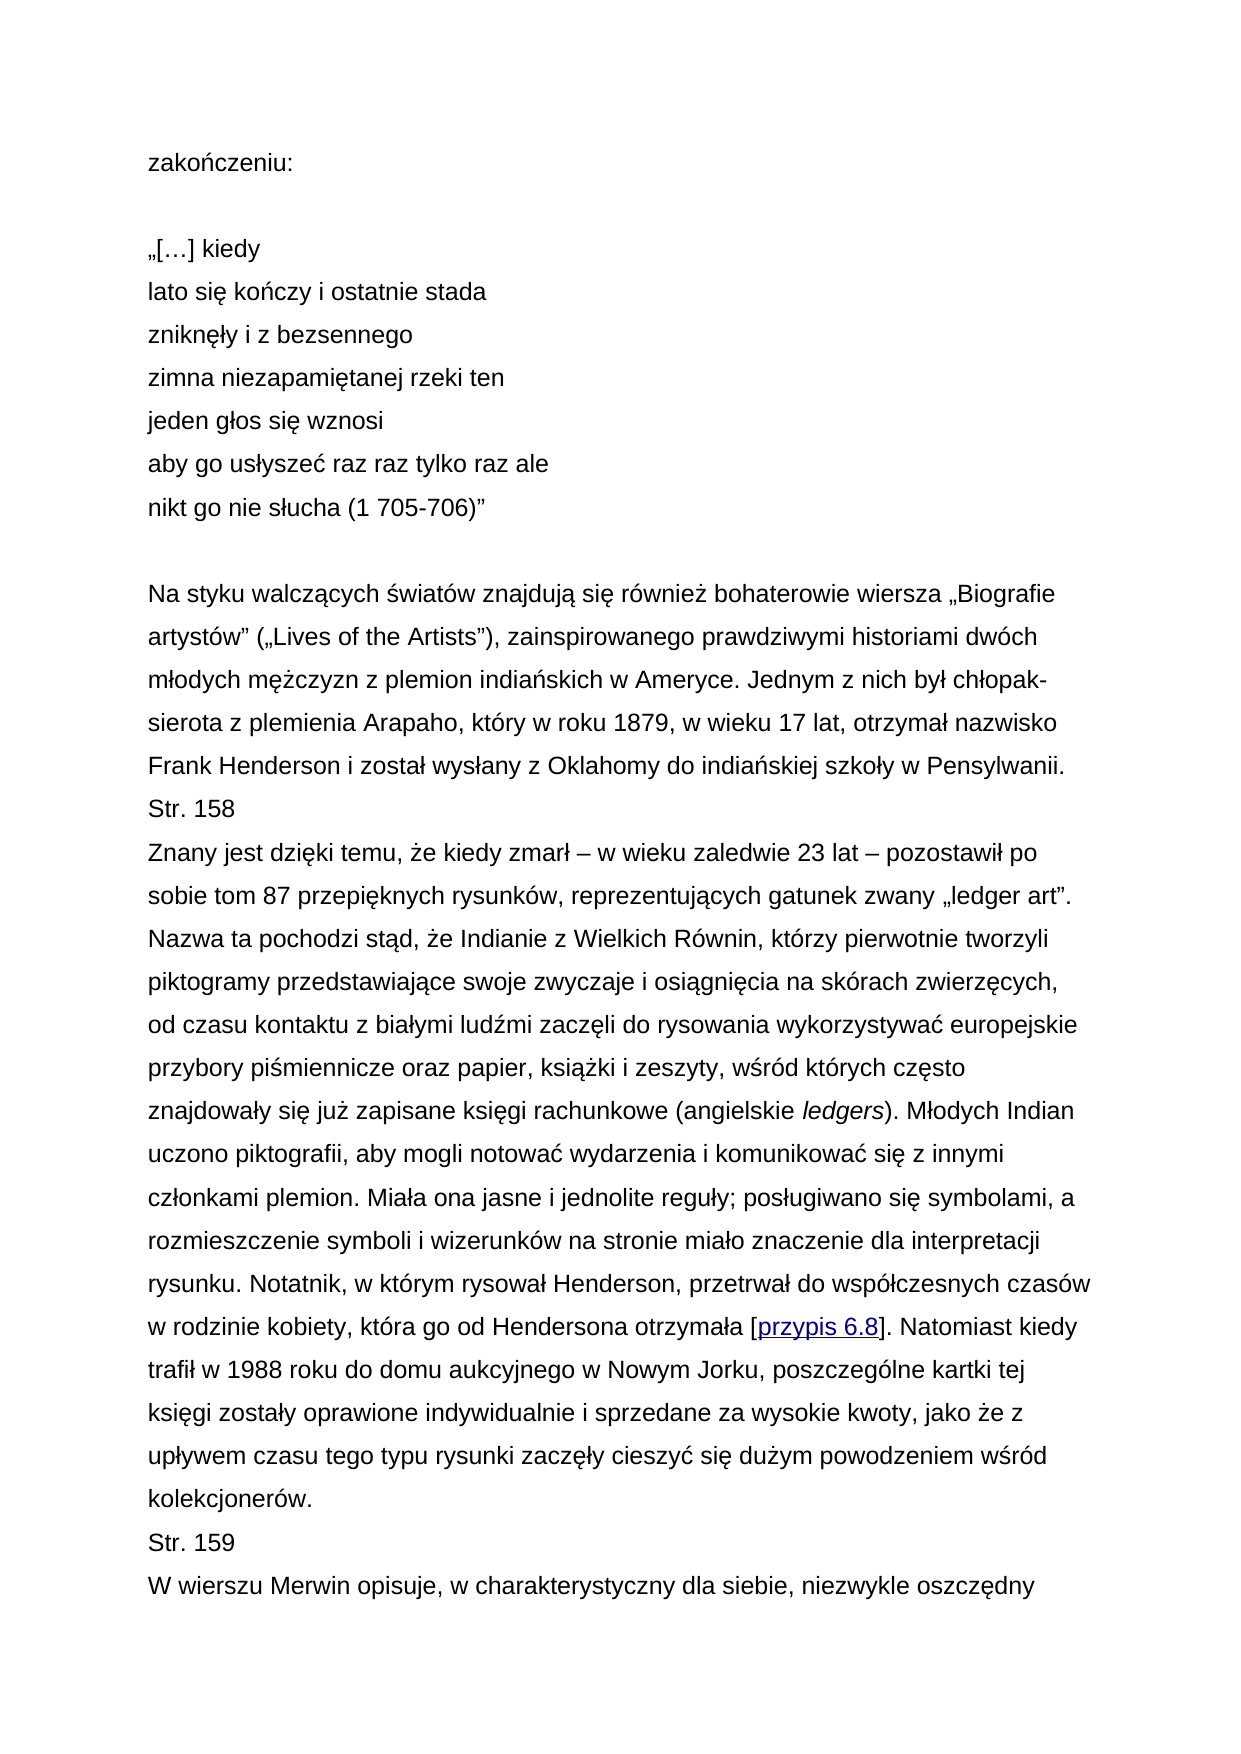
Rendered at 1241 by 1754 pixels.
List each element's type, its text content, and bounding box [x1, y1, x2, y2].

text jeden głos się wznosi [148, 406, 1093, 435]
text Znany jest dzięki temu, że kiedy zmarł – w wieku zaledwie 23 lat – pozostawił po sobie tom 87 przepięknych rysunków, reprezentujących gatunek zwany „ledger art”. Nazwa ta pochodzi stąd, że Indianie z Wielkich Równin, którzy pierwotnie tworzyli piktogramy przedstawiające swoje zwyczaje i osiągnięcia na skórach zwierzęcych, od czasu kontaktu z białymi ludźmi zaczęli do rysowania wykorzystywać europejskie przybory piśmiennicze oraz papier, książki i zeszyty, wśród których często znajdowały się już zapisane księgi rachunkowe (angielskie ledgers). Młodych Indian uczono piktografii, aby mogli notować wydarzenia i komunikować się z innymi członkami plemion. Miała ona jasne i jednolite reguły; posługiwano się symbolami, a rozmieszczenie symboli i wizerunków na stronie miało znaczenie dla interpretacji rysunku. Notatnik, w którym rysował Henderson, przetrwał do współczesnych czasów w rodzinie kobiety, która go od Hendersona otrzymała [przypis 6.8]. Natomiast kiedy trafił w 1988 roku do domu aukcyjnego w Nowym Jorku, poszczególne kartki tej księgi zostały oprawione indywidualnie i sprzedane za wysokie kwoty, jako że z upływem czasu tego typu rysunki zaczęły cieszyć się dużym powodzeniem wśród kolekcjonerów. [148, 838, 1093, 1513]
text lato się kończy i ostatnie stada [148, 277, 1093, 306]
text Str. 159 [148, 1528, 1093, 1556]
text aby go usłyszeć raz raz tylko raz ale [148, 449, 1093, 478]
text „[…] kiedy [148, 234, 1093, 263]
text nikt go nie słucha (1 705-706)” [148, 493, 1093, 521]
text W wierszu Merwin opisuje, w charakterystyczny dla siebie, niezwykle oszczędny [148, 1571, 1093, 1599]
text Na styku walczących światów znajdują się również bohaterowie wiersza „Biografie artystów” („Lives of the Artists”), zainspirowanego prawdziwymi historiami dwóch młodych mężczyzn z plemion indiańskich w Ameryce. Jednym z nich był chłopak-sierota z plemienia Arapaho, który w roku 1879, w wieku 17 lat, otrzymał nazwisko Frank Henderson i został wysłany z Oklahomy do indiańskiej szkoły w Pensylwanii. [148, 579, 1093, 780]
text zimna niezapamiętanej rzeki ten [148, 363, 1093, 392]
text zakończeniu: [148, 148, 1093, 176]
text zniknęły i z bezsennego [148, 320, 1093, 349]
text Str. 158 [148, 794, 1093, 823]
